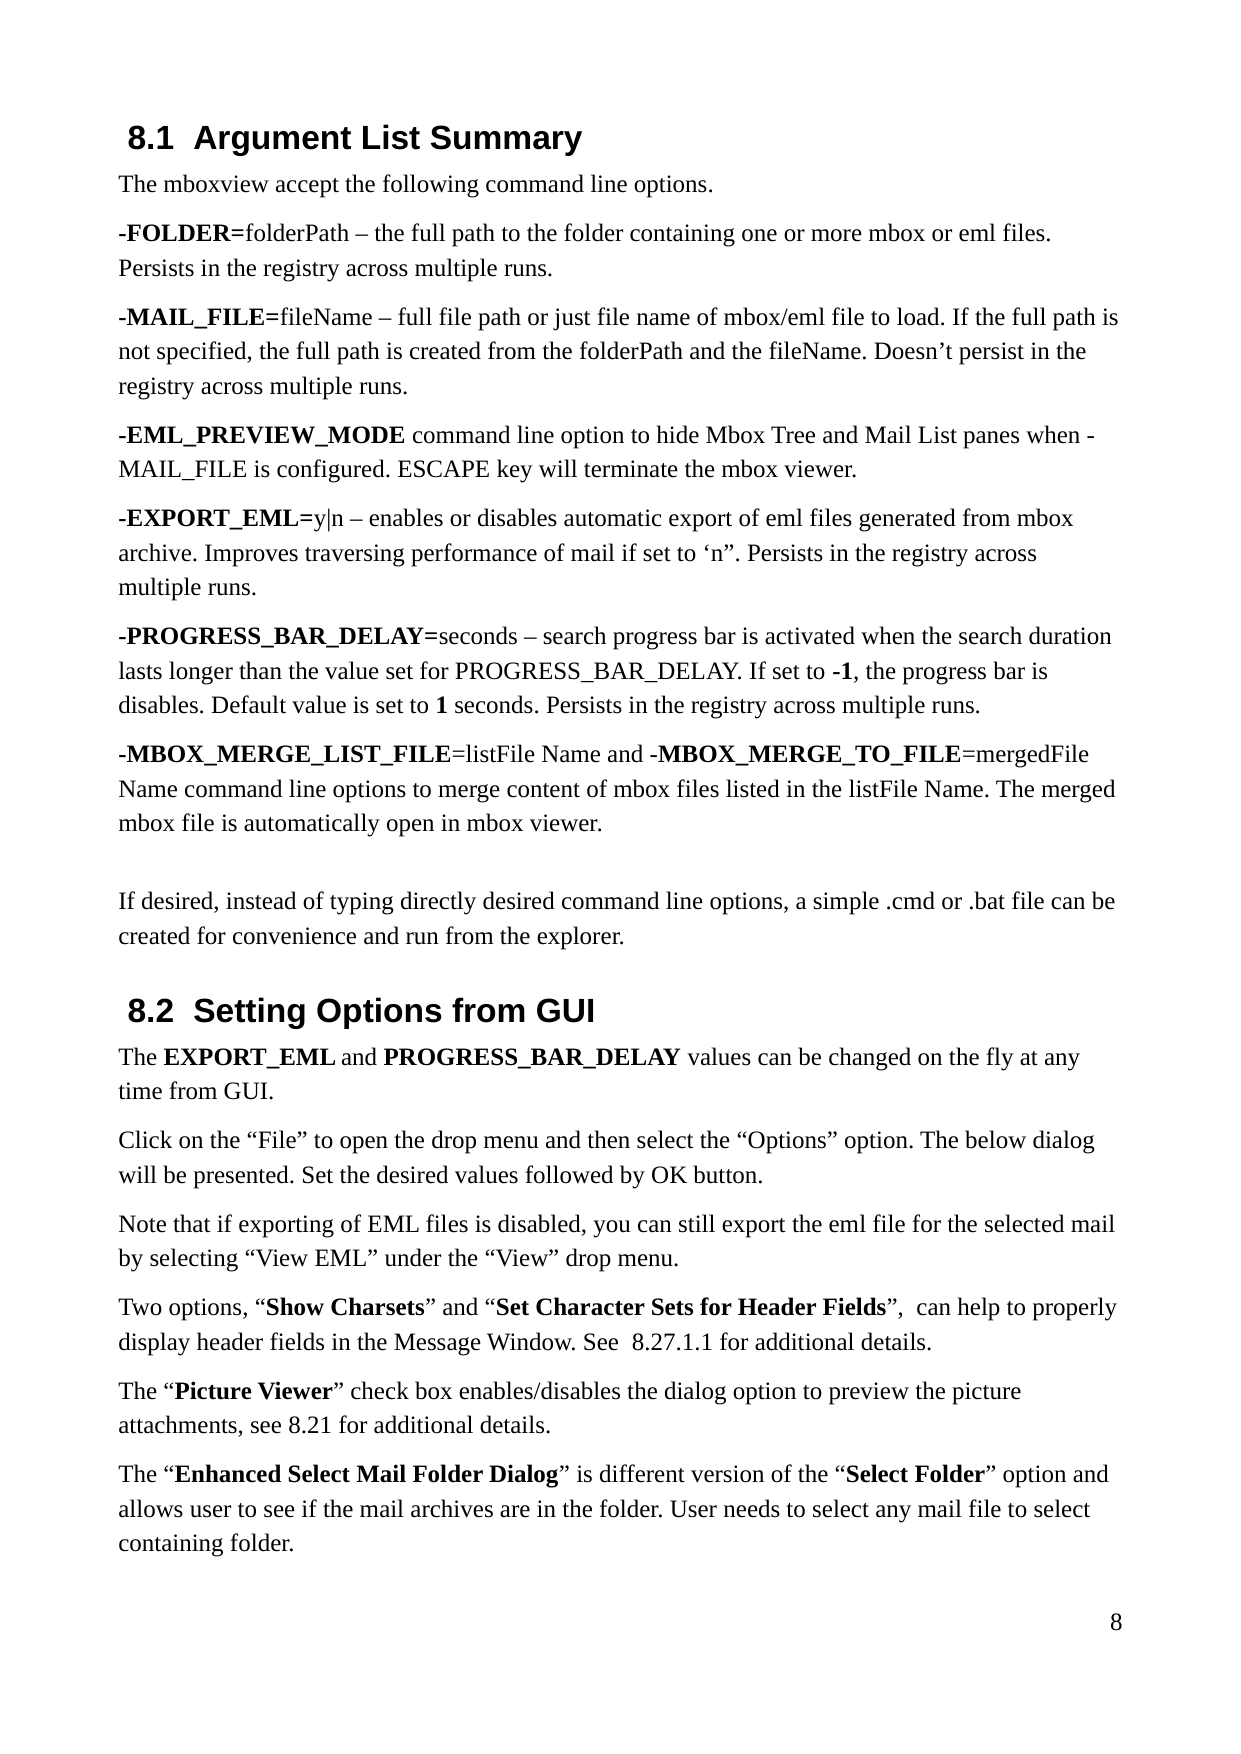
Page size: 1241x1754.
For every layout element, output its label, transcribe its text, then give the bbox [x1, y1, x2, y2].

text If desired, instead of typing directly desired command line options, a simple .cmd or .bat file can be created for convenience and run from the explorer. [118, 886, 1122, 949]
text -PROGRESS_BAR_DELAY=seconds – search progress bar is activated when the search duration lasts longer than the value set for PROGRESS_BAR_DELAY. If set to -1, the progress bar is disables. Default value is set to 1 seconds. Persists in the registry across multiple runs. [118, 621, 1122, 719]
text -FOLDER=folderPath – the full path to the folder containing one or more mbox or eml files. Persists in the registry across multiple runs. [118, 218, 1122, 282]
text -EXPORT_EML=y|n – enables or disables automatic export of eml files generated from mbox archive. Improves traversing performance of mail if set to ‘n”. Persists in the registry across multiple runs. [118, 503, 1122, 601]
text The “Picture Viewer” check box enables/disables the dialog option to preview the picture attachments, see 8.21 for additional details. [118, 1376, 1122, 1439]
text -EML_PREVIEW_MODE command line option to hide Mbox Tree and Mail List panes when -MAIL_FILE is configured. ESCAPE key will terminate the mbox viewer. [118, 420, 1122, 483]
text -MBOX_MERGE_LIST_FILE=listFile Name and -MBOX_MERGE_TO_FILE=mergedFile Name command line options to merge content of mbox files listed in the listFile Name. The merged mbox file is automatically open in mbox viewer. [118, 739, 1122, 837]
text The “Enhanced Select Mail Folder Dialog” is different version of the “Select Folder” option and allows user to see if the mail archives are in the folder. User needs to select any mail file to select containing folder. [118, 1459, 1122, 1557]
text Click on the “File” to open the drop menu and then select the “Options” option. The below dialog will be presented. Set the desired values followed by OK button. [118, 1125, 1122, 1188]
subtitle Argument List Summary [118, 118, 1122, 157]
text The EXPORT_EML and PROGRESS_BAR_DELAY values can be changed on the fly at any time from GUI. [118, 1042, 1122, 1105]
subtitle Setting Options from GUI [118, 991, 1122, 1029]
text Two options, “Show Charsets” and “Set Character Sets for Header Fields”, can help to properly display header fields in the Message Window. See 8.27.1.1 for additional details. [118, 1292, 1122, 1356]
text -MAIL_FILE=fileName – full file path or just file name of mbox/eml file to load. If the full path is not specified, the full path is created from the folderPath and the fileName. Doesn’t persist in the registry across multiple runs. [118, 302, 1122, 399]
text Note that if exporting of EML files is disabled, you can still export the eml file for the selected mail by selecting “View EML” under the “View” drop menu. [118, 1209, 1122, 1272]
text The mboxview accept the following command line options. [118, 169, 1122, 198]
